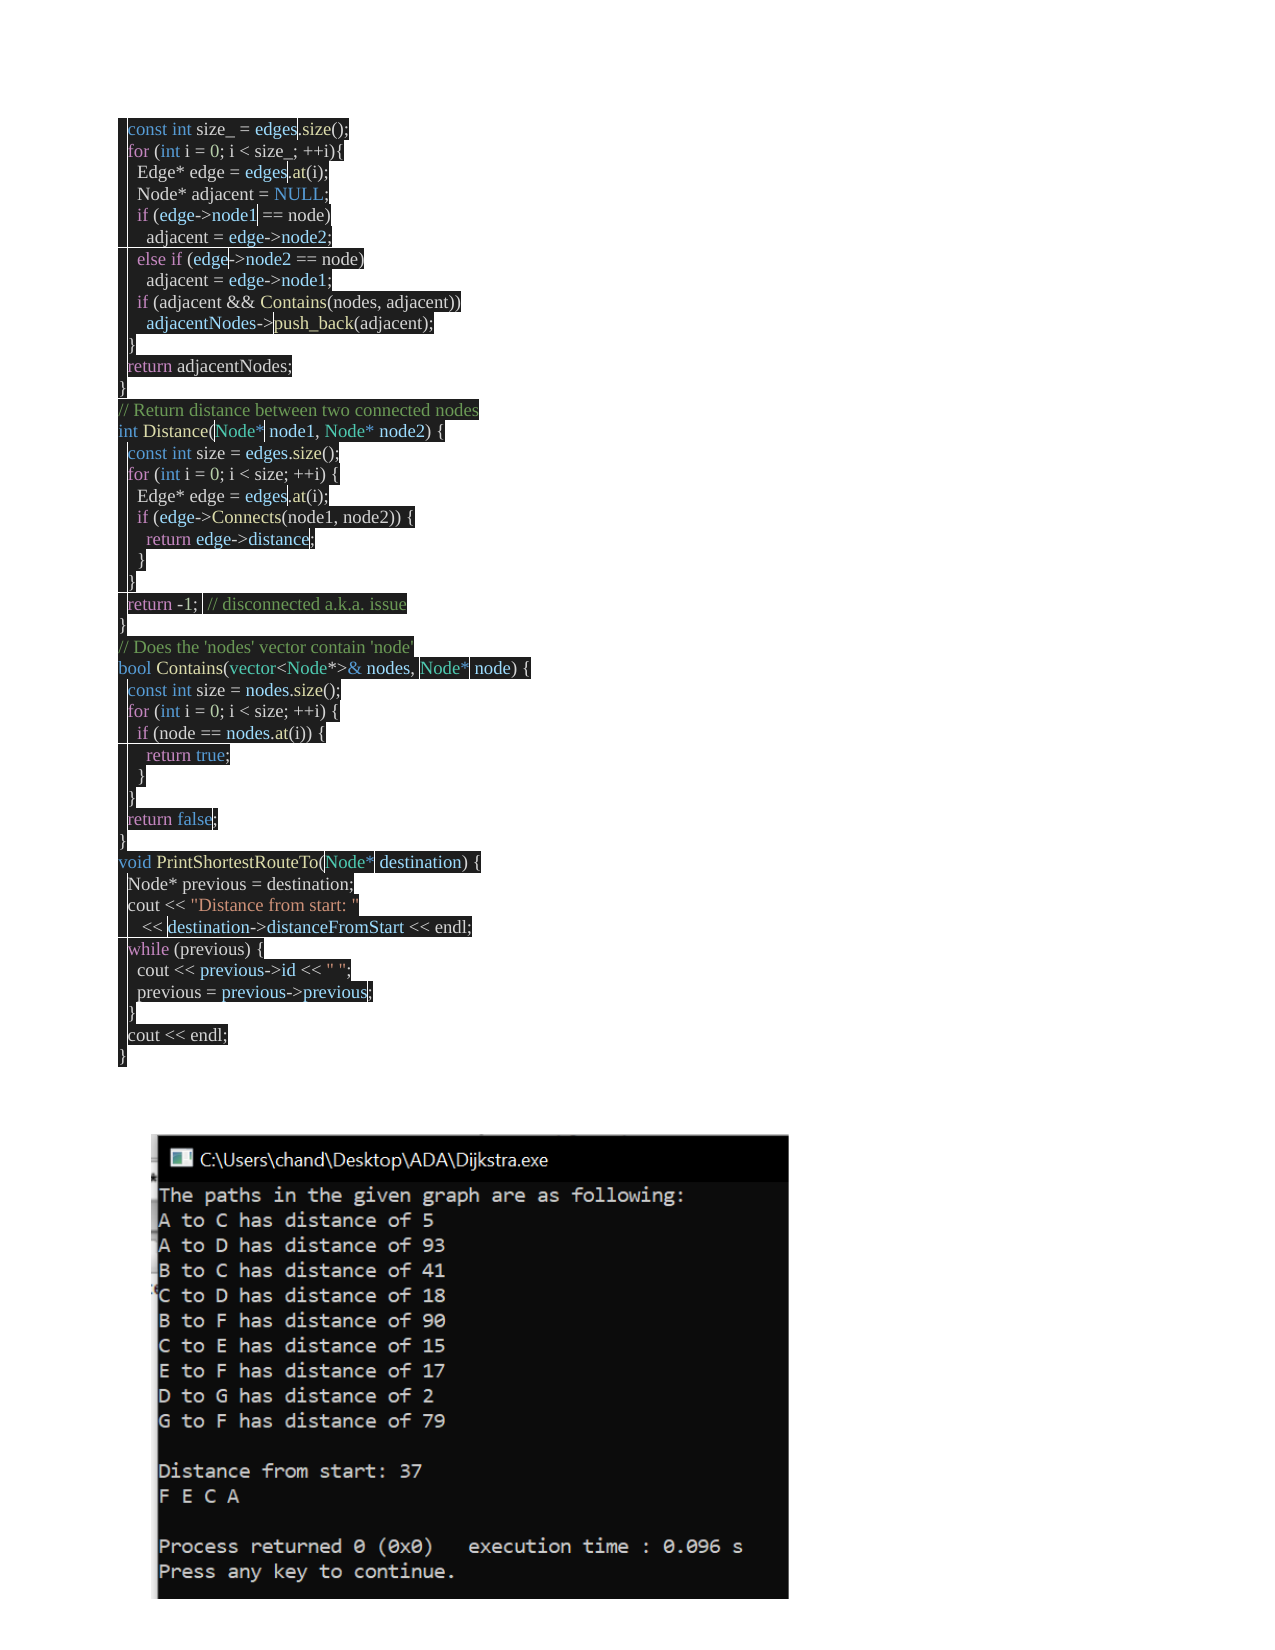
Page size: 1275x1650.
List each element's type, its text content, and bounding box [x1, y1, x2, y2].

text Edge* edge = edges.at(i); [118, 161, 1157, 183]
text return edge->distance; [118, 528, 1157, 549]
text const int size_ = edges.size(); [118, 118, 1157, 140]
text } [118, 1002, 1157, 1024]
text cout << endl; [118, 1024, 1157, 1045]
text previous = previous->previous; [118, 981, 1157, 1002]
text if (edge->Connects(node1, node2)) { [118, 506, 1157, 528]
text for (int i = 0; i < size; ++i) { [118, 700, 1157, 722]
text for (int i = 0; i < size_; ++i){ [118, 140, 1157, 161]
text } [118, 334, 1157, 355]
text } [118, 571, 1157, 592]
text } [118, 830, 1157, 851]
text } [118, 1045, 1157, 1067]
text Edge* edge = edges.at(i); [118, 485, 1157, 506]
text while (previous) { [118, 937, 1157, 959]
text } [118, 765, 1157, 787]
text Node* adjacent = NULL; [118, 183, 1157, 204]
text const int size = edges.size(); [118, 442, 1157, 463]
text cout << "Distance from start: " [118, 894, 1157, 916]
text Node* previous = destination; [118, 873, 1157, 894]
text return adjacentNodes; [118, 355, 1157, 377]
text void PrintShortestRouteTo(Node* destination) { [118, 851, 1157, 873]
picture [151, 1134, 789, 1599]
text cout << previous->id << " "; [118, 959, 1157, 981]
text } [118, 377, 1157, 398]
text // Does the 'nodes' vector contain 'node' [118, 636, 1157, 657]
text // Return distance between two connected nodes [118, 398, 1157, 420]
text return false; [118, 808, 1157, 830]
text if (adjacent && Contains(nodes, adjacent)) [118, 291, 1157, 312]
text const int size = nodes.size(); [118, 679, 1157, 700]
text int Distance(Node* node1, Node* node2) { [118, 420, 1157, 442]
text return -1; // disconnected a.k.a. issue [118, 592, 1157, 614]
text } [118, 549, 1157, 571]
text adjacent = edge->node1; [118, 269, 1157, 291]
text if (node == nodes.at(i)) { [118, 722, 1157, 743]
text << destination->distanceFromStart << endl; [118, 916, 1157, 937]
text else if (edge->node2 == node) [118, 247, 1157, 269]
text adjacentNodes->push_back(adjacent); [118, 312, 1157, 334]
text if (edge->node1 == node) [118, 204, 1157, 226]
text } [118, 614, 1157, 636]
text return true; [118, 743, 1157, 765]
text } [118, 787, 1157, 808]
text bool Contains(vector<Node*>& nodes, Node* node) { [118, 657, 1157, 679]
text adjacent = edge->node2; [118, 226, 1157, 247]
text for (int i = 0; i < size; ++i) { [118, 463, 1157, 485]
